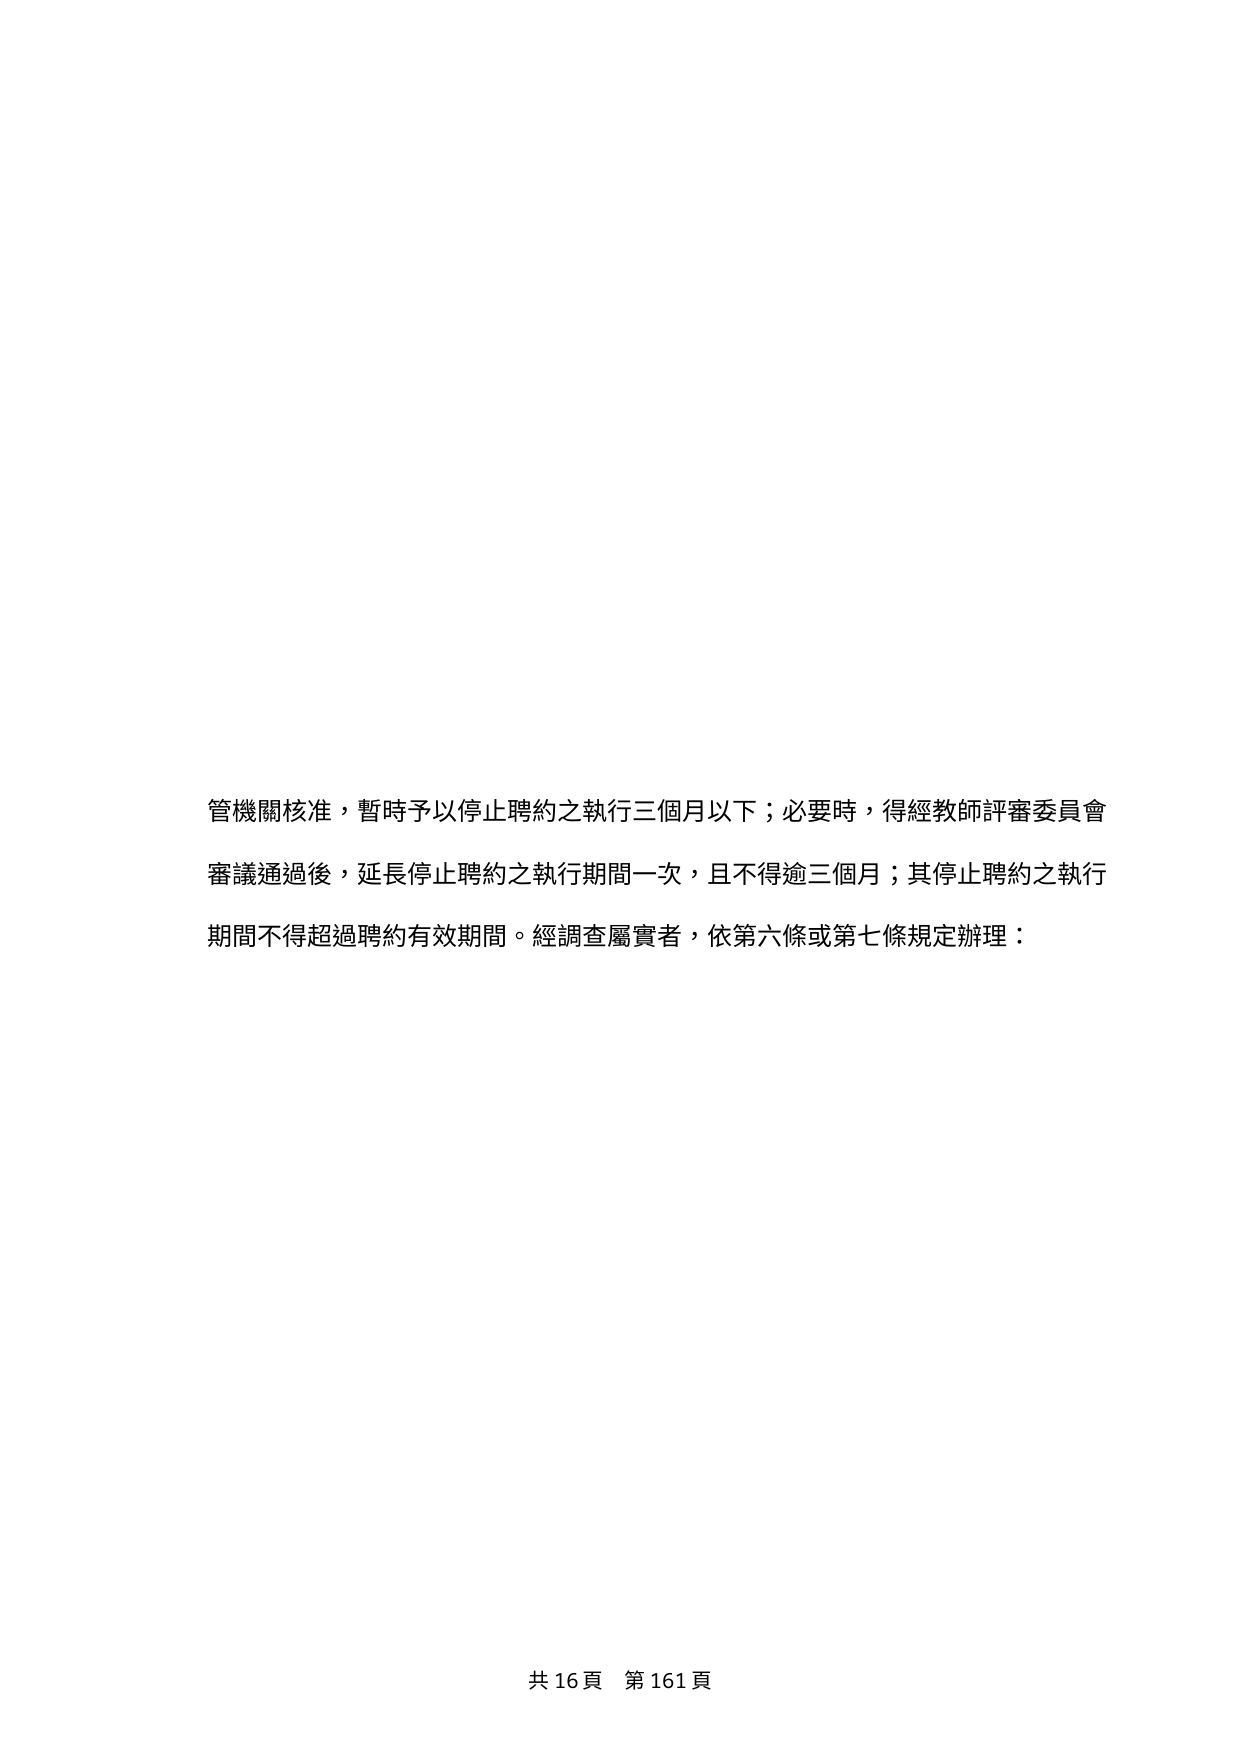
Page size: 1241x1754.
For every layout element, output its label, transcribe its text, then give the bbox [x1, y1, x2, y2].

text 管機關核准，暫時予以停止聘約之執行三個月以下；必要時，得經教師評審委員會審議通過後，延長停止聘約之執行期間一次，且不得逾三個月；其停止聘約之執行期間不得超過聘約有效期間。經調查屬實者，依第六條或第七條規定辦理： [207, 768, 1122, 956]
